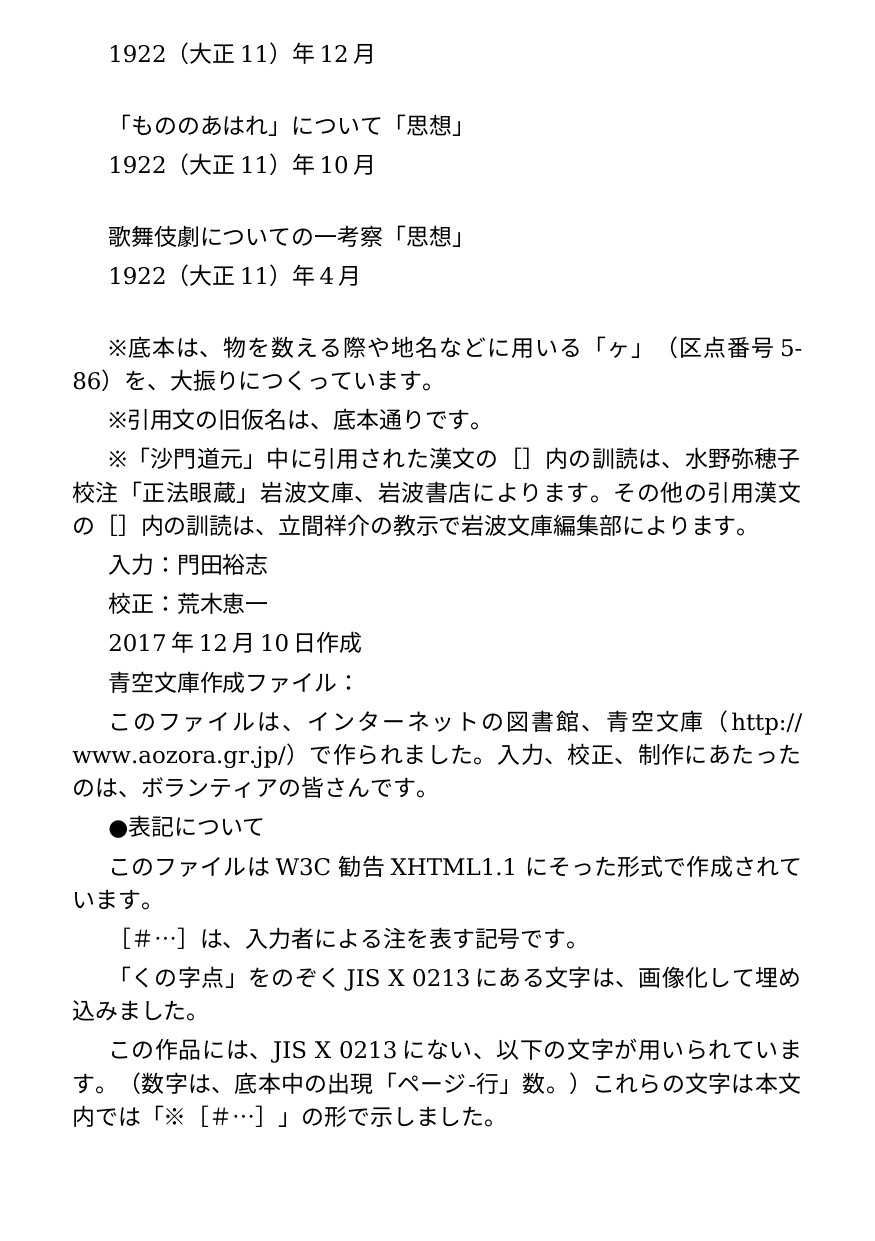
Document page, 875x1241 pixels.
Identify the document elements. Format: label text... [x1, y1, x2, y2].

text 1922（大正11）年4月 [72, 258, 802, 291]
text ※引用文の旧仮名は、底本通りです。 [72, 402, 802, 435]
text 歌舞伎劇についての一考察「思想」 [72, 219, 802, 252]
text この作品には、JIS X 0213にない、以下の文字が用いられています。（数字は、底本中の出現「ページ-行」数。）これらの文字は本文内では「※［＃…］」の形で示しました。 [72, 1032, 802, 1132]
text このファイルは、インターネットの図書館、青空文庫（http://www.aozora.gr.jp/）で作られました。入力、校正、制作にあたったのは、ボランティアの皆さんです。 [72, 703, 802, 803]
text ※「沙門道元」中に引用された漢文の［］内の訓読は、水野弥穂子校注「正法眼蔵」岩波文庫、岩波書店によります。その他の引用漢文の［］内の訓読は、立間祥介の教示で岩波文庫編集部によります。 [72, 441, 802, 541]
text ［＃…］は、入力者による注を表す記号です。 [72, 921, 802, 954]
text 校正：荒木恵一 [72, 586, 802, 619]
text 1922（大正11）年10月 [72, 147, 802, 180]
text 青空文庫作成ファイル： [72, 664, 802, 698]
text このファイルは W3C 勧告 XHTML1.1 にそった形式で作成されています。 [72, 848, 802, 915]
text 2017年12月10日作成 [72, 625, 802, 658]
text ※底本は、物を数える際や地名などに用いる「ヶ」（区点番号5-86）を、大振りにつくっています。 [72, 330, 802, 396]
text 「くの字点」をのぞくJIS X 0213にある文字は、画像化して埋め込みました。 [72, 960, 802, 1026]
text 「もののあはれ」について「思想」 [72, 108, 802, 141]
text ●表記について [72, 809, 802, 842]
text 入力：門田裕志 [72, 547, 802, 580]
text 1922（大正11）年12月 [72, 36, 802, 69]
